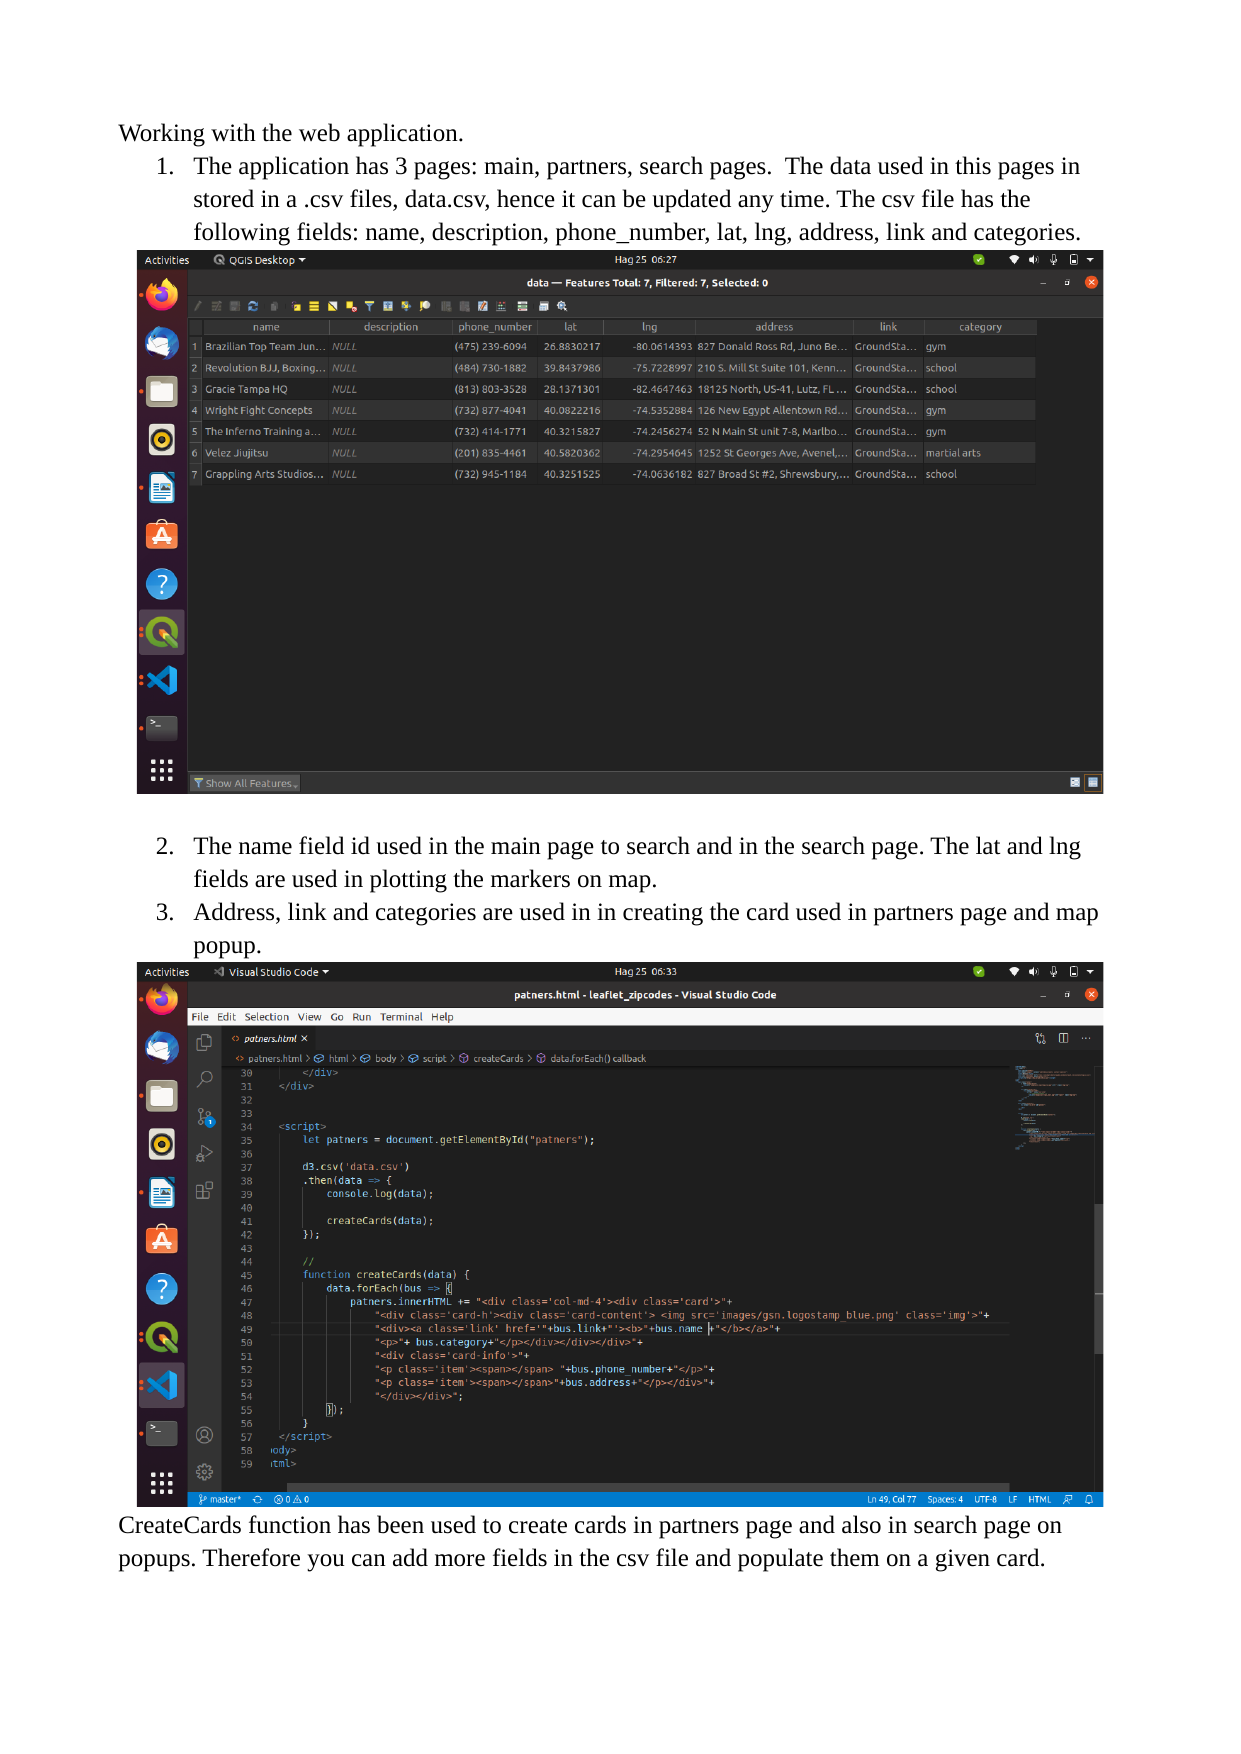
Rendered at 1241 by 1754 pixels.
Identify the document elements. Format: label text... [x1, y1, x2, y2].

list The application has 3 pages: main, partners, search pages. The data used in this pages in stored in a .csv files, data.csv, hence it can be updated any time. The csv file has the following fields: name, description, phone_number, lat, lng, address, link and categories. [156, 151, 1122, 246]
text CreateCards function has been used to create cards in partners page and also in search page on popups. Therefore you can add more fields in the csv file and populate them on a given card. [118, 963, 1122, 1572]
text Working with the web application. [118, 118, 1122, 147]
list The name field id used in the main page to search and in the search page. The lat and lng fields are used in plotting the markers on map. [156, 831, 1122, 893]
list Address, link and categories are used in in creating the card used in partners page and map popup. [156, 897, 1122, 959]
picture [136, 250, 1104, 794]
picture [136, 962, 1104, 1507]
